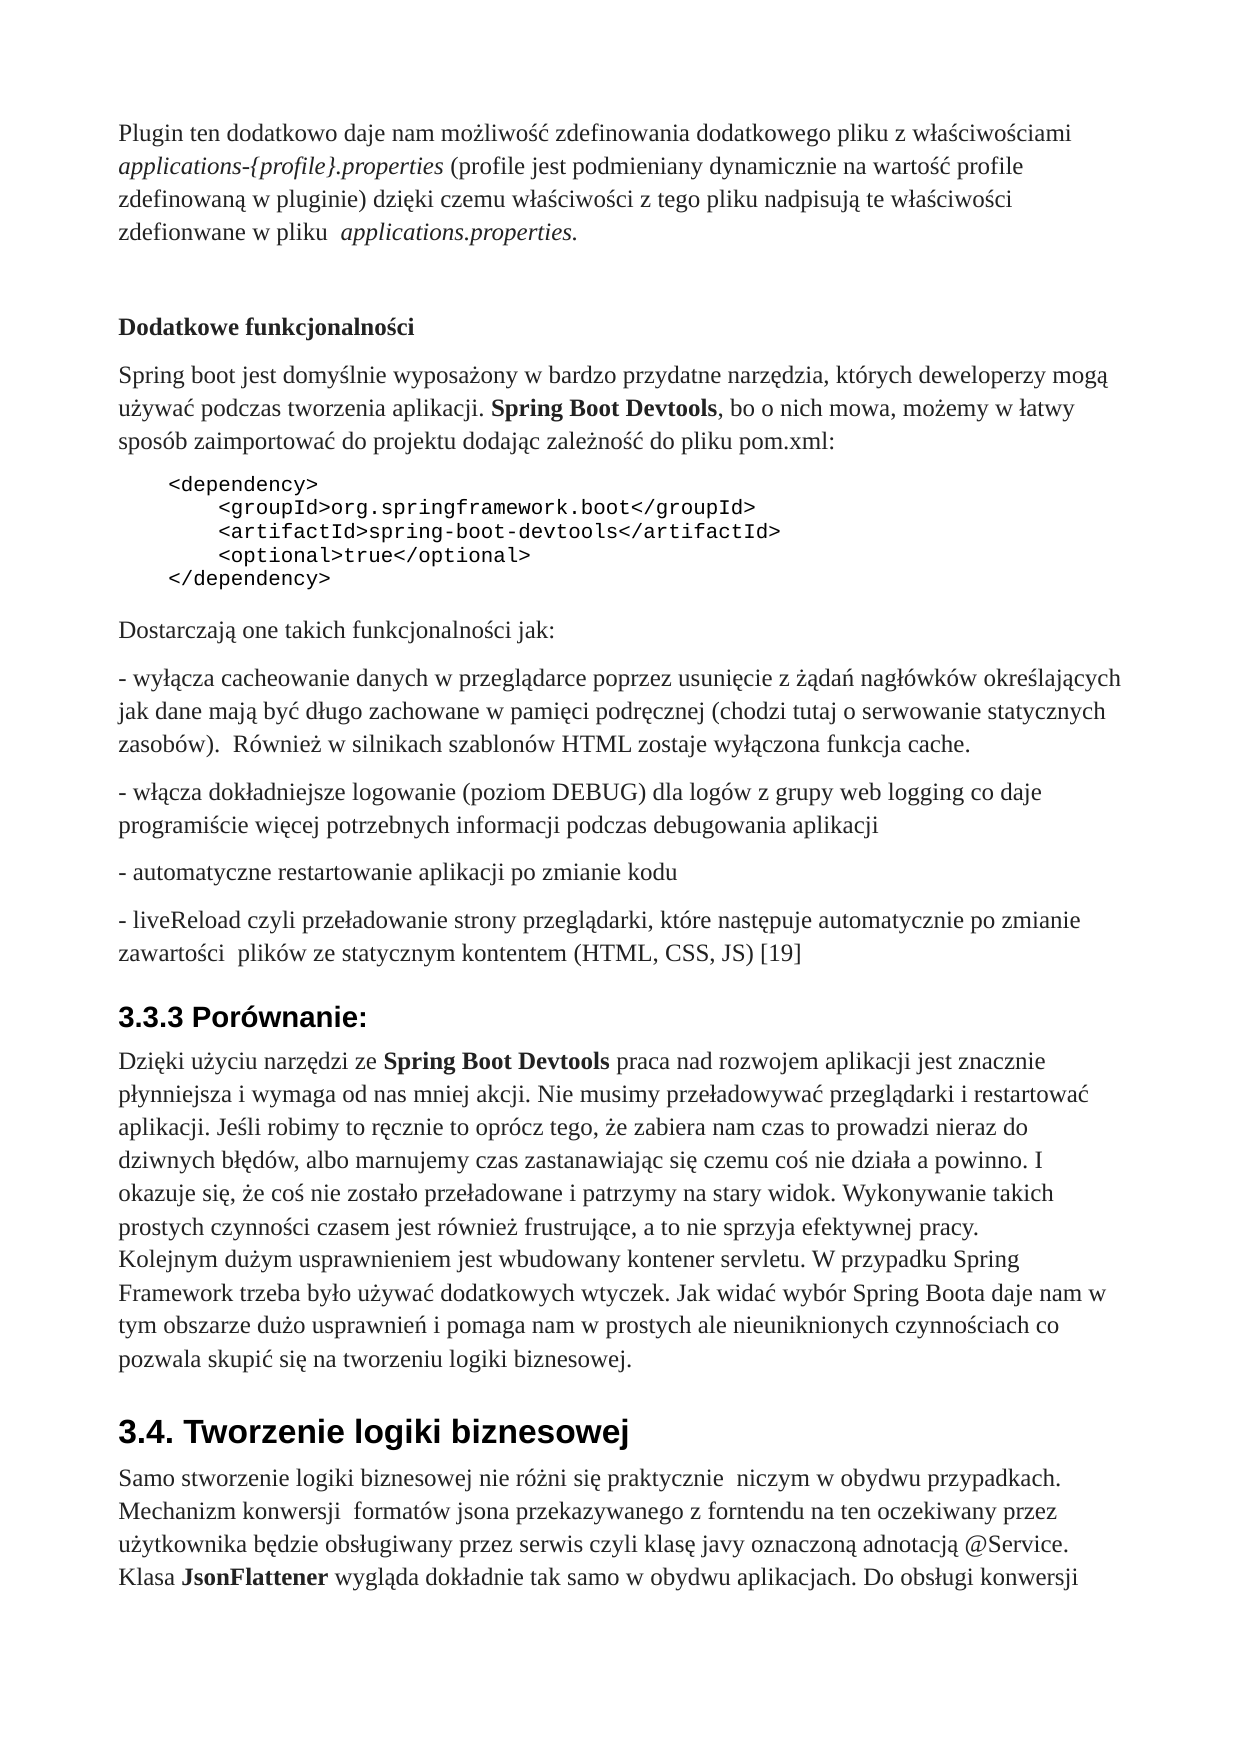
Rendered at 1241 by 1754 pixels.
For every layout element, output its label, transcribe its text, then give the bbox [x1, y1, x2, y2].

text </dependency> [118, 568, 1122, 592]
text <dependency> [118, 474, 1122, 497]
subtitle 3.4. Tworzenie logiki biznesowej [118, 1412, 1122, 1451]
text Samo stworzenie logiki biznesowej nie różni się praktycznie niczym w obydwu przypadkach. Mechanizm konwersji formatów jsona przekazywanego z forntendu na ten oczekiwany przez użytkownika będzie obsługiwany przez serwis czyli klasę javy oznaczoną adnotacją @Service. Klasa JsonFlattener wygląda dokładnie tak samo w obydwu aplikacjach. Do obsługi konwersji [118, 1463, 1122, 1591]
text Dzięki użyciu narzędzi ze Spring Boot Devtools praca nad rozwojem aplikacji jest znacznie płynniejsza i wymaga od nas mniej akcji. Nie musimy przeładowywać przeglądarki i restartować aplikacji. Jeśli robimy to ręcznie to oprócz tego, że zabiera nam czas to prowadzi nieraz do dziwnych błędów, albo marnujemy czas zastanawiając się czemu coś nie działa a powinno. I okazuje się, że coś nie zostało przeładowane i patrzymy na stary widok. Wykonywanie takich prostych czynności czasem jest również frustrujące, a to nie sprzyja efektywnej pracy. Kolejnym dużym usprawnieniem jest wbudowany kontener servletu. W przypadku Spring Framework trzeba było używać dodatkowych wtyczek. Jak widać wybór Spring Boota daje nam w tym obszarze dużo usprawnień i pomaga nam w prostych ale nieuniknionych czynnościach co pozwala skupić się na tworzeniu logiki biznesowej. [118, 1046, 1122, 1372]
text Dostarczają one takich funkcjonalności jak: [118, 616, 1122, 644]
text Spring boot jest domyślnie wyposażony w bardzo przydatne narzędzia, których deweloperzy mogą używać podczas tworzenia aplikacji. Spring Boot Devtools, bo o nich mowa, możemy w łatwy sposób zaimportować do projektu dodając zależność do pliku pom.xml: [118, 360, 1122, 455]
subtitle 3.3.3 Porównanie: [118, 1000, 1122, 1034]
text Plugin ten dodatkowo daje nam możliwość zdefinowania dodatkowego pliku z właściwościami applications-{profile}.properties (profile jest podmieniany dynamicznie na wartość profile zdefinowaną w pluginie) dzięki czemu właściwości z tego pliku nadpisują te właściwości zdefionwane w pliku applications.properties. [118, 118, 1122, 246]
text <optional>true</optional> [118, 544, 1122, 568]
text <groupId>org.springframework.boot</groupId> [118, 497, 1122, 521]
text - automatyczne restartowanie aplikacji po zmianie kodu [118, 857, 1122, 886]
text - włącza dokładniejsze logowanie (poziom DEBUG) dla logów z grupy web logging co daje programiście więcej potrzebnych informacji podczas debugowania aplikacji [118, 777, 1122, 838]
text - liveReload czyli przeładowanie strony przeglądarki, które następuje automatycznie po zmianie zawartości plików ze statycznym kontentem (HTML, CSS, JS) [19] [118, 905, 1122, 967]
text <artifactId>spring-boot-devtools</artifactId> [118, 521, 1122, 544]
text Dodatkowe funkcjonalności [118, 312, 1122, 341]
text - wyłącza cacheowanie danych w przeglądarce poprzez usunięcie z żądań nagłówków określających jak dane mają być długo zachowane w pamięci podręcznej (chodzi tutaj o serwowanie statycznych zasobów). Również w silnikach szablonów HTML zostaje wyłączona funkcja cache. [118, 663, 1122, 758]
